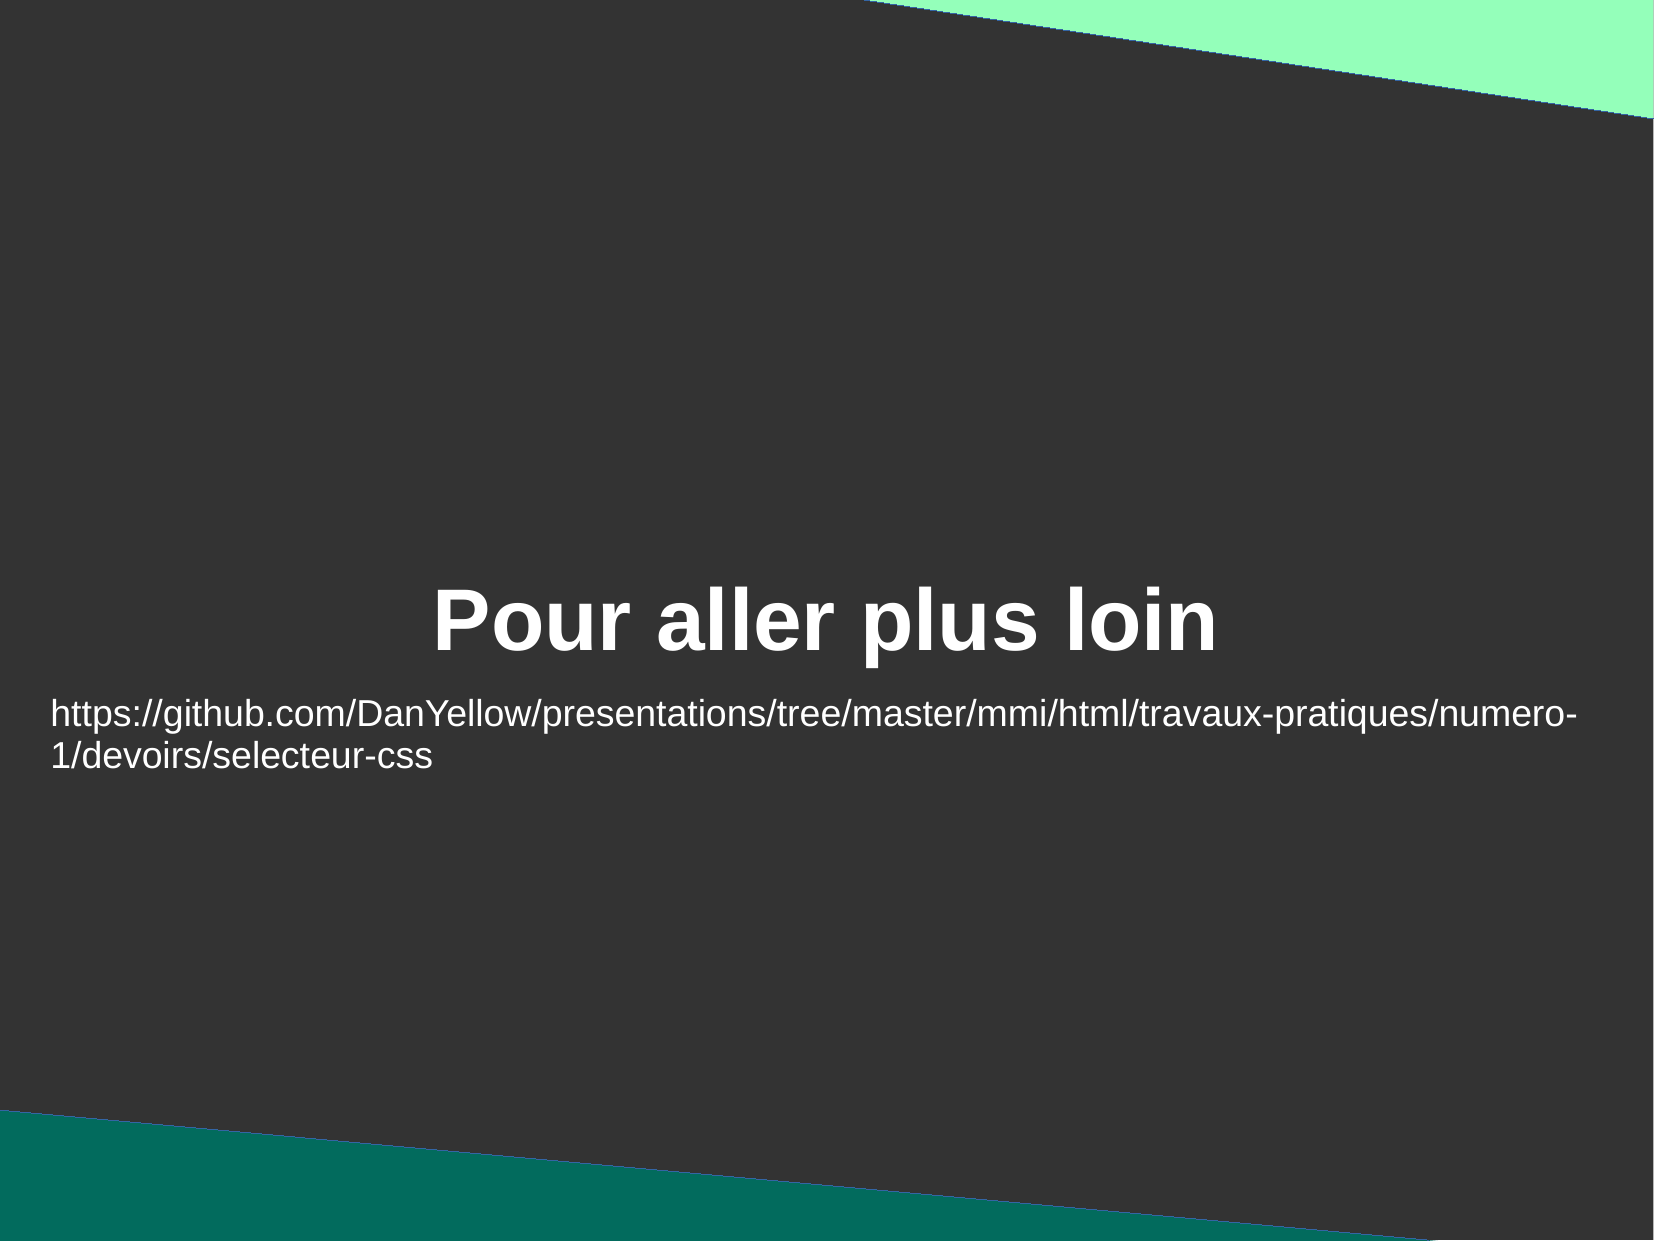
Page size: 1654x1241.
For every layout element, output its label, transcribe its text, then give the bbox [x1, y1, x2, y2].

text_box https://github.com/DanYellow/presentations/tree/master/mmi/html/travaux-pratiques/numero-1/devoirs/selecteur-css [35, 685, 1625, 784]
title Pour aller plus loin [31, 571, 1622, 702]
text_box [864, 0, 1654, 119]
